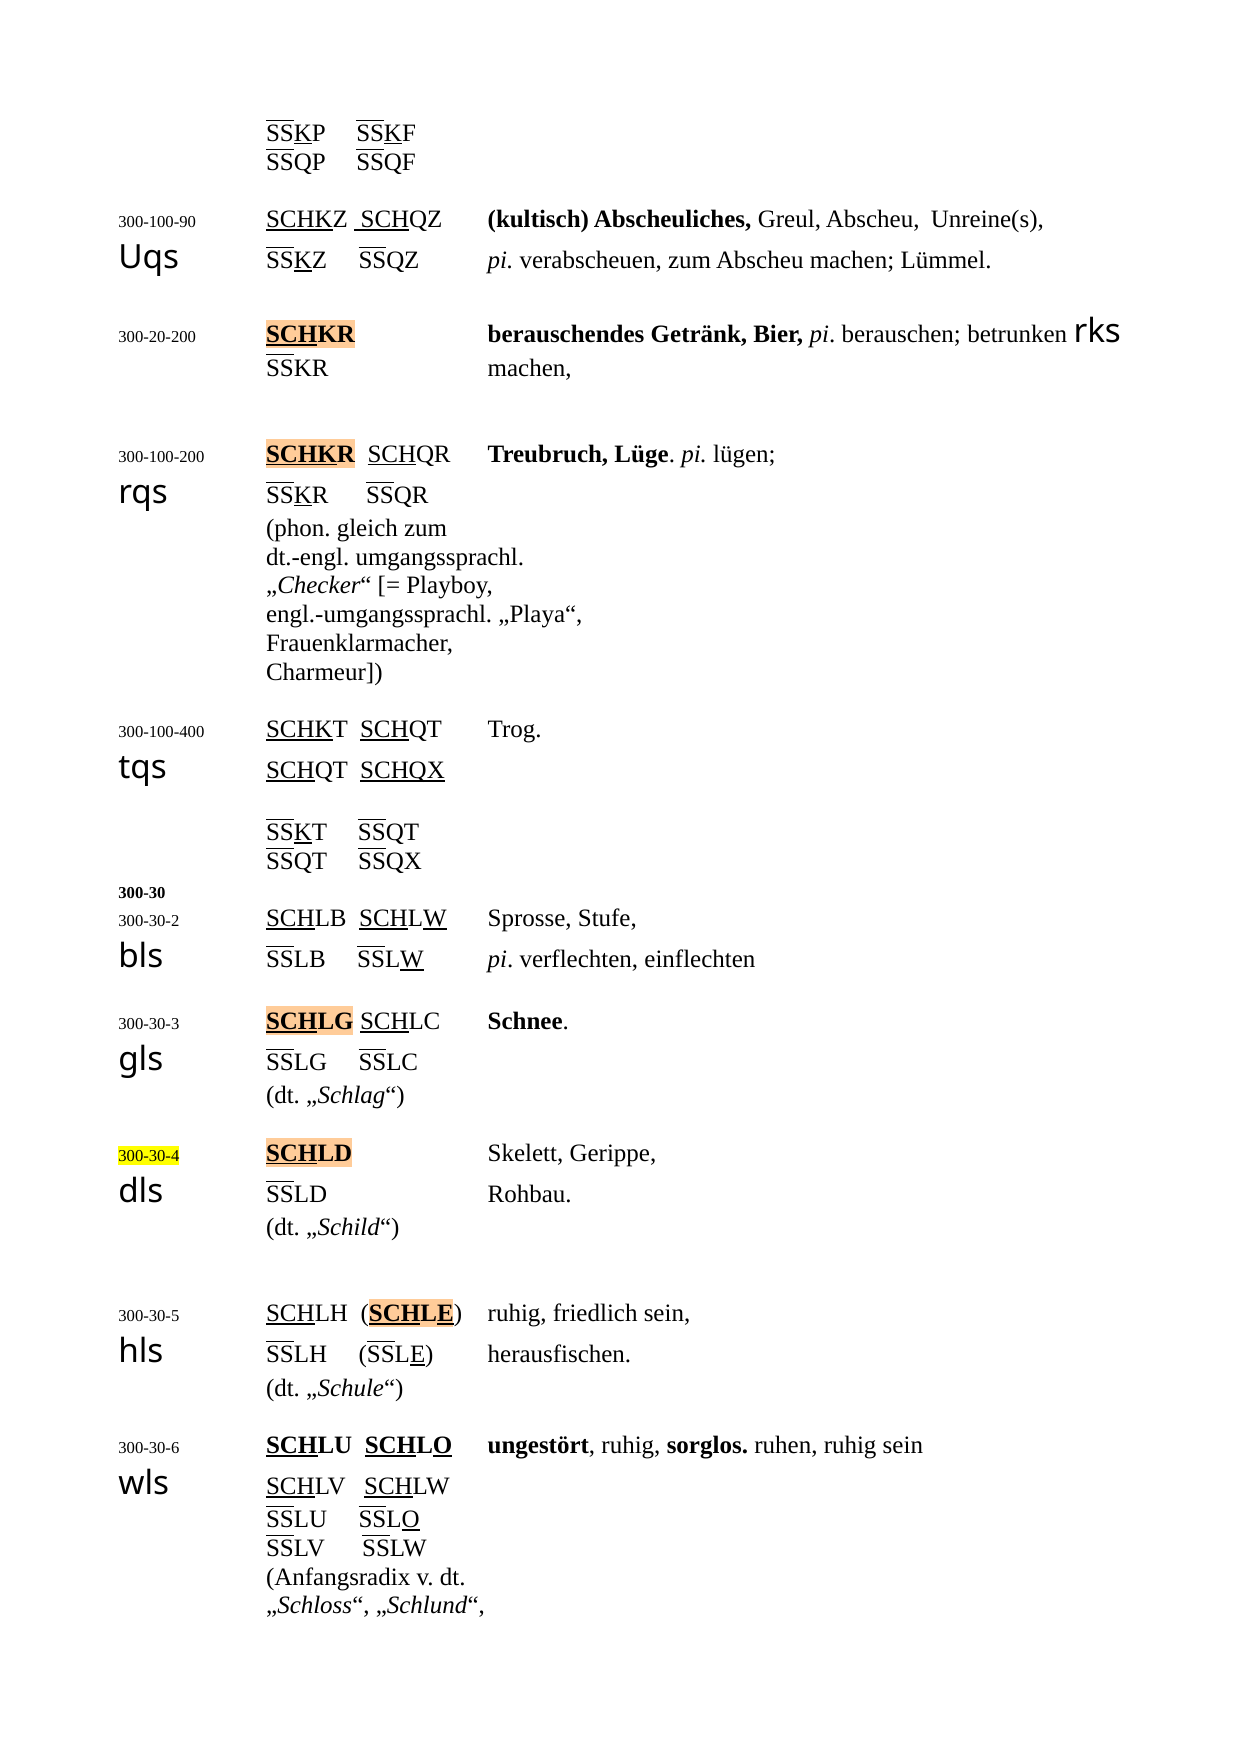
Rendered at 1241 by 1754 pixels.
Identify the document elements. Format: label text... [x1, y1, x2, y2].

text 300-30-4 SCHLD Skelett, Gerippe, [118, 1138, 1122, 1167]
text „Schloss“, „Schlund“, [118, 1591, 1122, 1619]
text 300-30-2 SCHLB SCHLW Sprosse, Stufe, [118, 903, 1122, 932]
text tqs SCHQT SCHQX [118, 743, 1122, 788]
text (dt. „Schild“) [118, 1212, 1122, 1241]
text 300-30 [118, 875, 1122, 903]
text SSQT SSQX [118, 846, 1122, 875]
text 300-100-400 SCHKT SCHQT Trog. [118, 714, 1122, 743]
text 300-100-90 SCHKZ SCHQZ (kultisch) Abscheuliches, Greul, Abscheu, Unreine(s), [118, 204, 1122, 233]
text (phon. gleich zum [118, 513, 1122, 542]
text „Checker“ [= Playboy, [118, 571, 1122, 599]
text engl.-umgangssprachl. „Playa“, [118, 599, 1122, 628]
text 300-30-3 SCHLG SCHLC Schnee. [118, 1006, 1122, 1035]
text rqs SSKR SSQR [118, 468, 1122, 513]
text Uqs SSKZ SSQZ pi. verabscheuen, zum Abscheu machen; Lümmel. [118, 233, 1122, 278]
text Frauenklarmacher, [118, 628, 1122, 657]
text wls SCHLV SCHLW [118, 1459, 1122, 1504]
text 300-20-200 SCHKR berauschendes Getränk, Bier, pi. berauschen; betrunken rks SSKR machen, [118, 307, 1122, 381]
text 300-30-5 SCHLH (SCHLE) ruhig, friedlich sein, [118, 1298, 1122, 1327]
text bls SSLB SSLW pi. verflechten, einflechten [118, 932, 1122, 978]
text (dt. „Schlag“) [118, 1081, 1122, 1109]
text (dt. „Schule“) [118, 1373, 1122, 1401]
text (Anfangsradix v. dt. [118, 1562, 1122, 1591]
text dt.-engl. umgangssprachl. [118, 542, 1122, 571]
text Charmeur]) [118, 657, 1122, 686]
text SSKT SSQT [118, 817, 1122, 846]
text gls SSLG SSLC [118, 1035, 1122, 1081]
text dls SSLD Rohbau. [118, 1167, 1122, 1212]
text SSKP SSKF [118, 118, 1122, 147]
text SSLU SSLO [118, 1504, 1122, 1533]
text SSQP SSQF [118, 147, 1122, 176]
text 300-100-200 SCHKR SCHQR Treubruch, Lüge. pi. lügen; [118, 410, 1122, 468]
text hls SSLH (SSLE) herausfischen. [118, 1327, 1122, 1373]
text SSLV SSLW [118, 1533, 1122, 1562]
text 300-30-6 SCHLU SCHLO ungestört, ruhig, sorglos. ruhen, ruhig sein [118, 1430, 1122, 1459]
